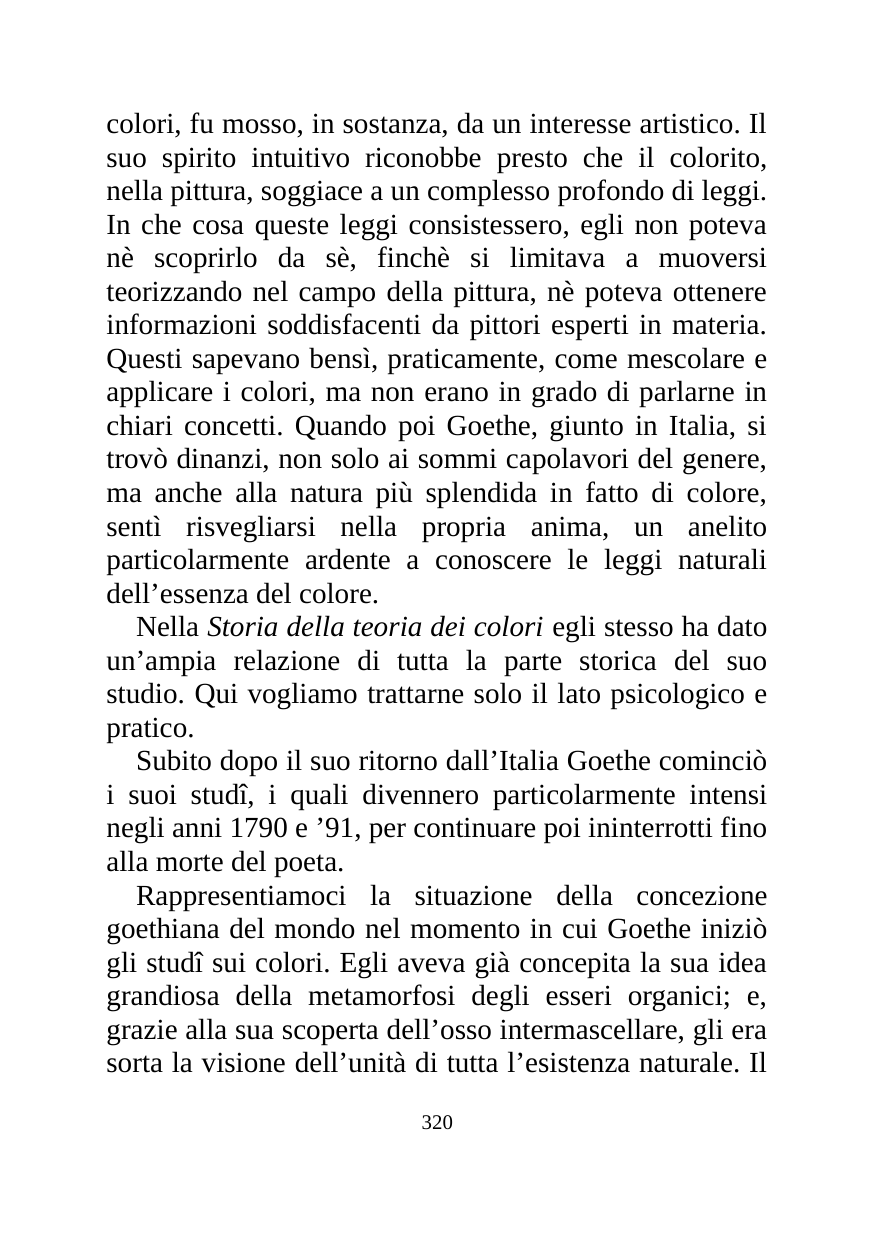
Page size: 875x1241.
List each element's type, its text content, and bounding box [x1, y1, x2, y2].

text Nella Storia della teoria dei colori egli stesso ha dato un’ampia relazione di tutta la parte storica del suo studio. Qui vogliamo trattarne solo il lato psicologico e pratico. [106, 609, 768, 743]
text Rappresentiamoci la situazione della concezione goethiana del mondo nel momento in cui Goethe iniziò gli studî sui colori. Egli aveva già concepita la sua idea grandiosa della metamorfosi degli esseri organici; e, grazie alla sua scoperta dell’osso intermascellare, gli era sorta la visione dell’unità di tutta l’esistenza naturale. Il [106, 878, 768, 1079]
text Subito dopo il suo ritorno dall’Italia Goethe cominciò i suoi studî, i quali divennero particolarmente intensi negli anni 1790 e ’91, per continuare poi ininterrotti fino alla morte del poeta. [106, 743, 768, 878]
text colori, fu mosso, in sostanza, da un interesse artistico. Il suo spirito intuitivo riconobbe presto che il colorito, nella pittura, soggiace a un complesso profondo di leggi. In che cosa queste leggi consistessero, egli non poteva nè scoprirlo da sè, finchè si limitava a muoversi teorizzando nel campo della pittura, nè poteva ottenere informazioni soddisfacenti da pittori esperti in materia. Questi sapevano bensì, praticamente, come mescolare e applicare i colori, ma non erano in grado di parlarne in chiari concetti. Quando poi Goethe, giunto in Italia, si trovò dinanzi, non solo ai sommi capolavori del genere, ma anche alla natura più splendida in fatto di colore, sentì risvegliarsi nella propria anima, un anelito particolarmente ardente a conoscere le leggi naturali dell’essenza del colore. [106, 106, 768, 609]
